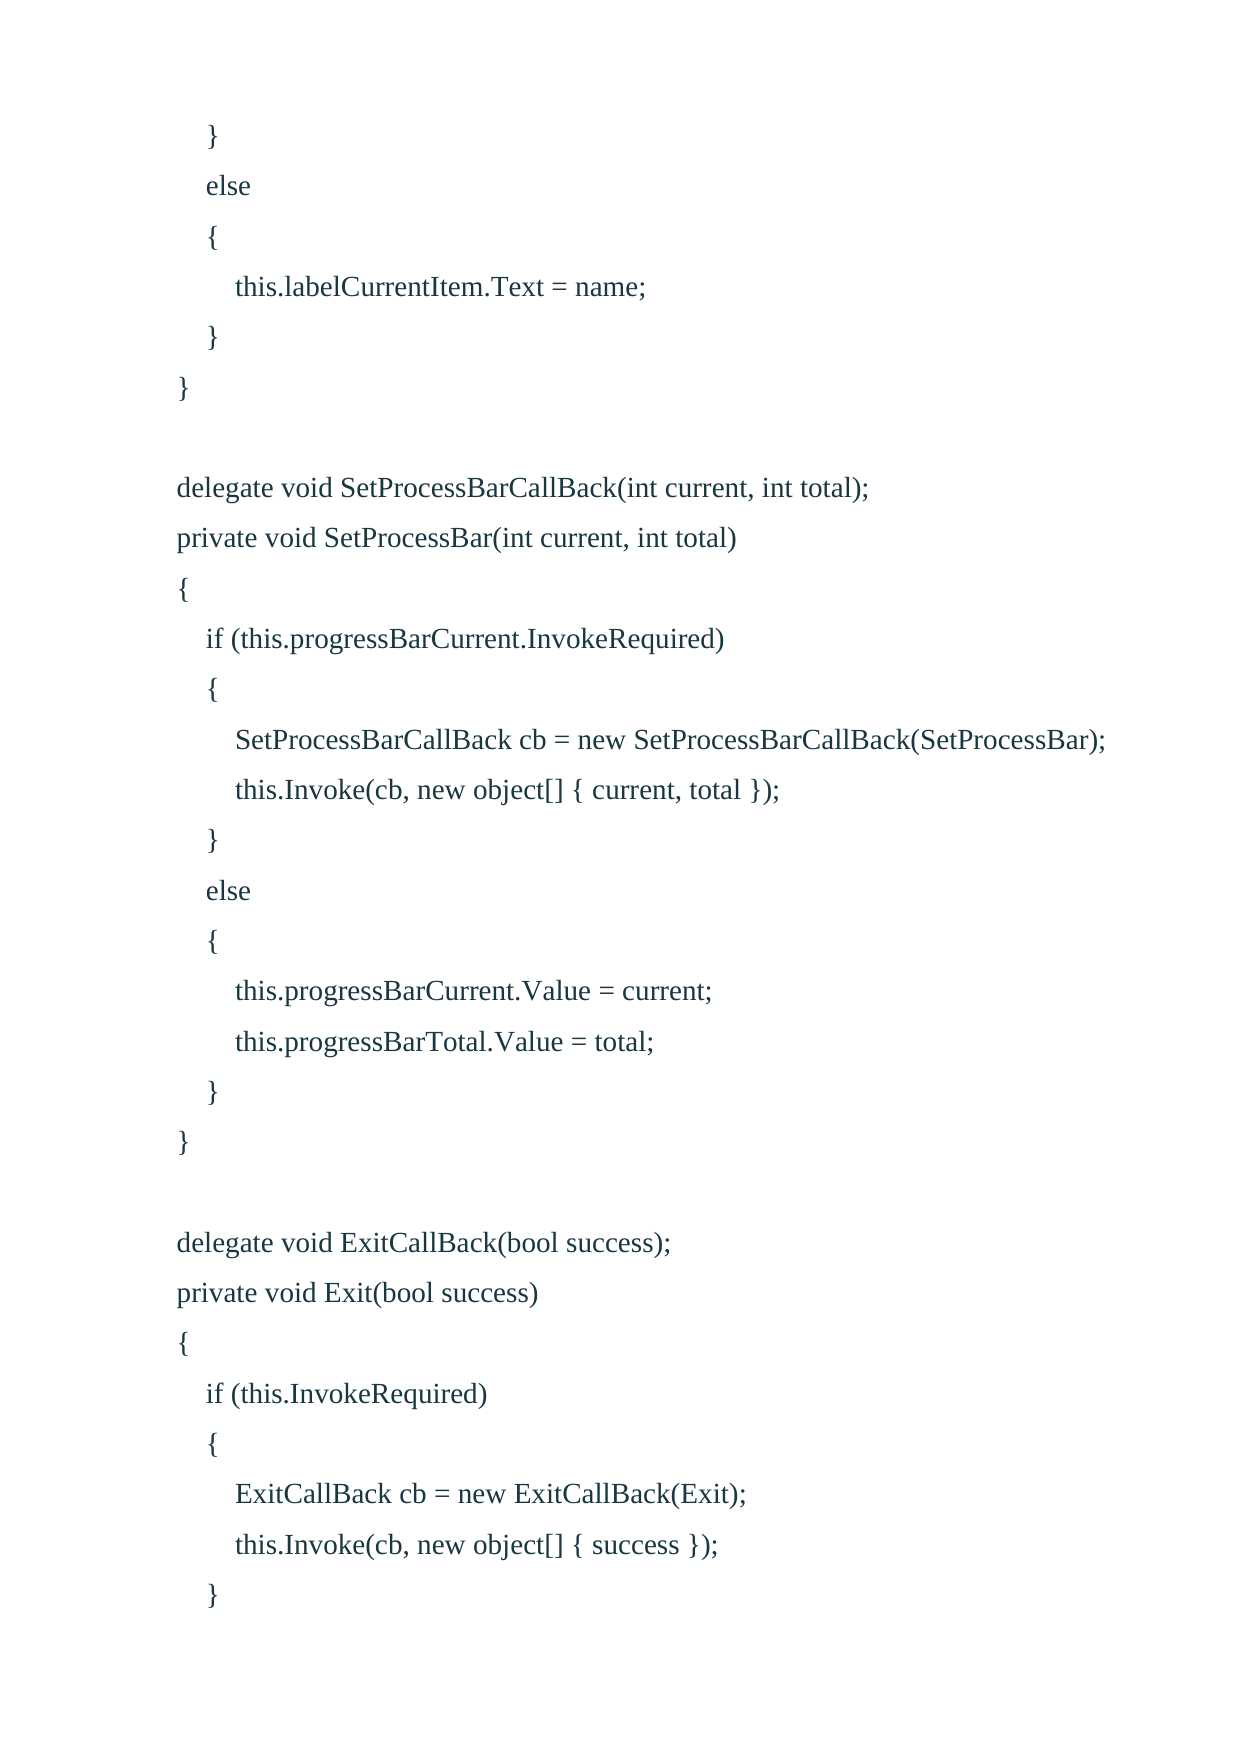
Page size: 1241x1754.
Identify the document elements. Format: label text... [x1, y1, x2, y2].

text } else { this.labelCurrentItem.Text = name; } } delegate void SetProcessBarCallBack(int current, int total); private void SetProcessBar(int current, int total) { if (this.progressBarCurrent.InvokeRequired) { SetProcessBarCallBack cb = new SetProcessBarCallBack(SetProcessBar); this.Invoke(cb, new object[] { current, total }); } else { this.progressBarCurrent.Value = current; this.progressBarTotal.Value = total; } } delegate void ExitCallBack(bool success); private void Exit(bool success) { if (this.InvokeRequired) { ExitCallBack cb = new ExitCallBack(Exit); this.Invoke(cb, new object[] { success }); } [118, 118, 1122, 1611]
